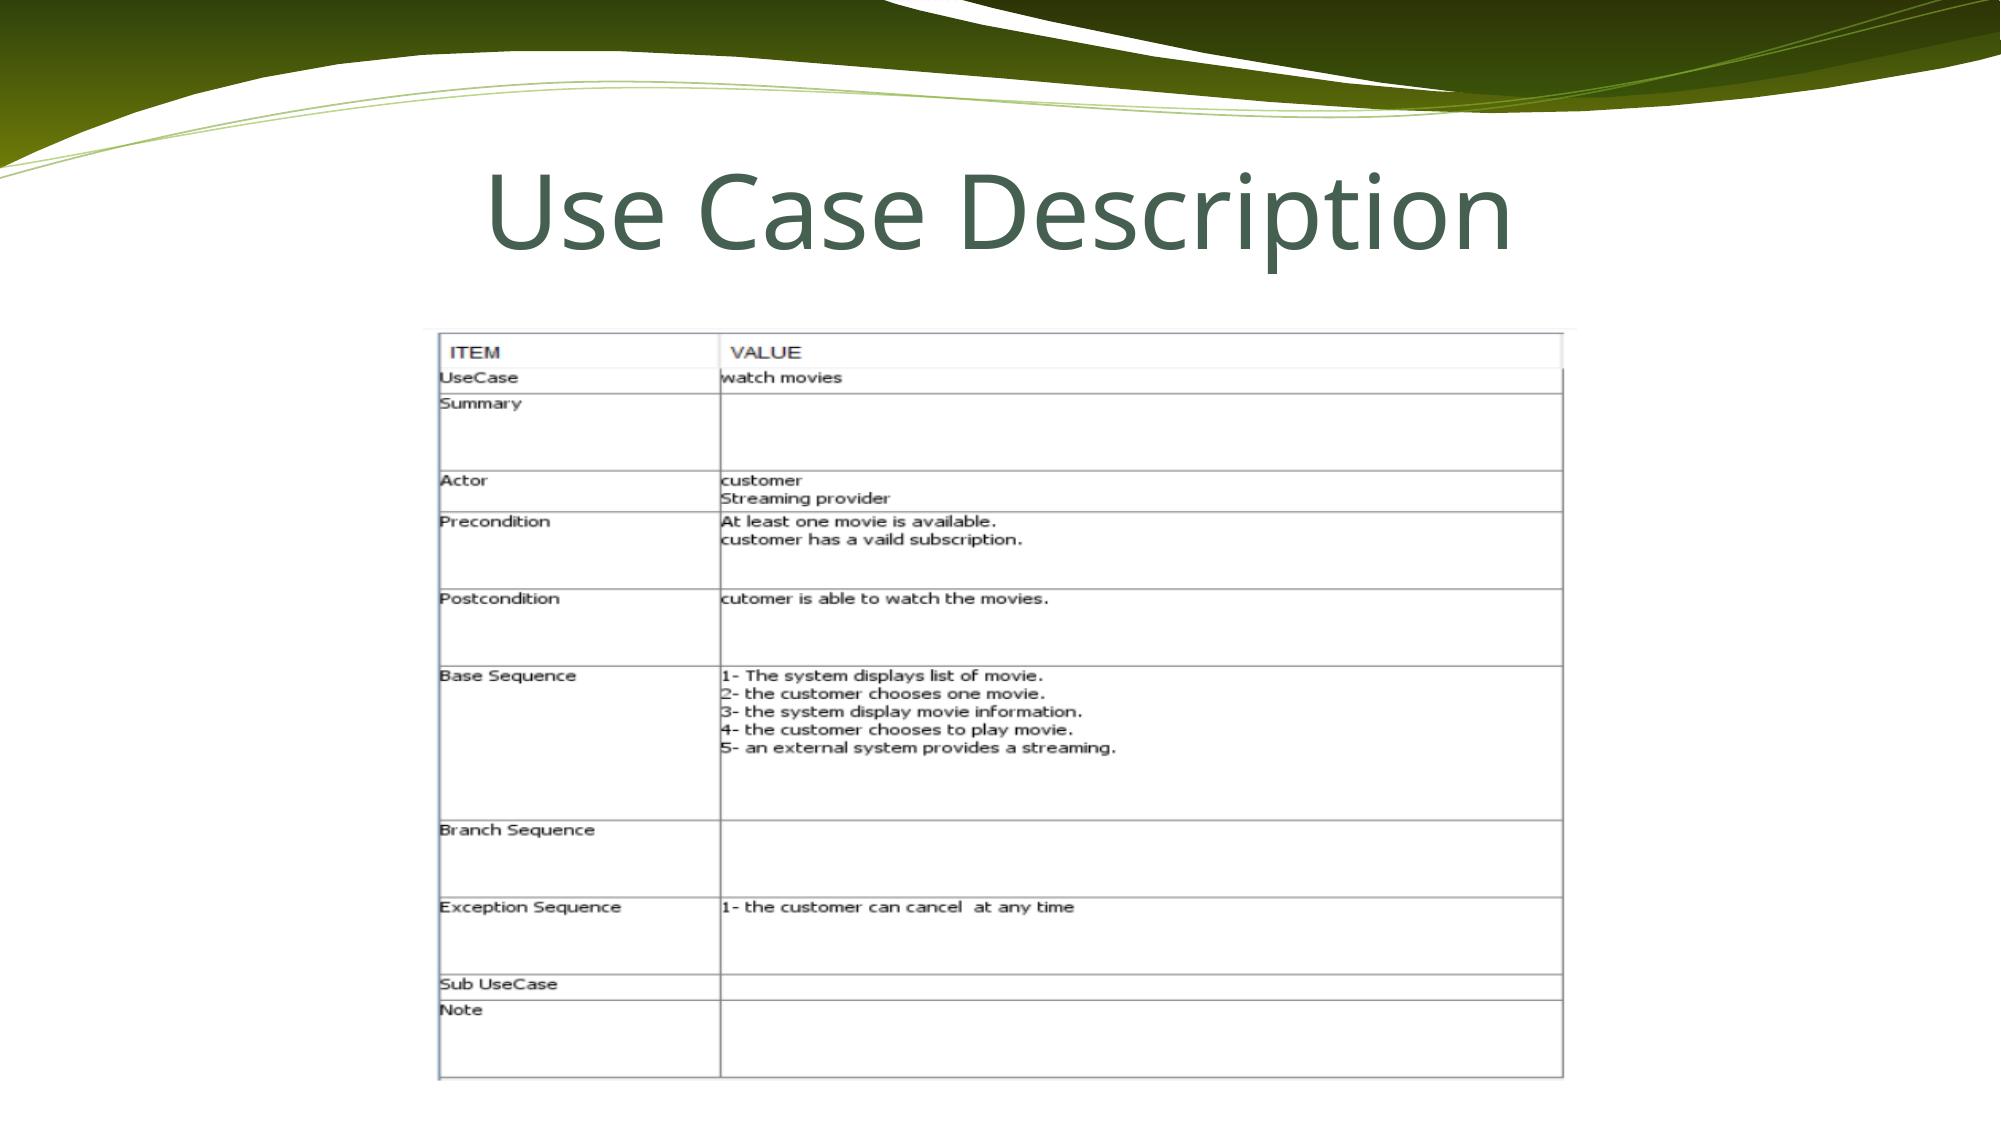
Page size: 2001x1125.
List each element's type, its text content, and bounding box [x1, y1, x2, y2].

picture [423, 328, 1577, 1090]
title Use Case Description [99, 115, 1900, 271]
